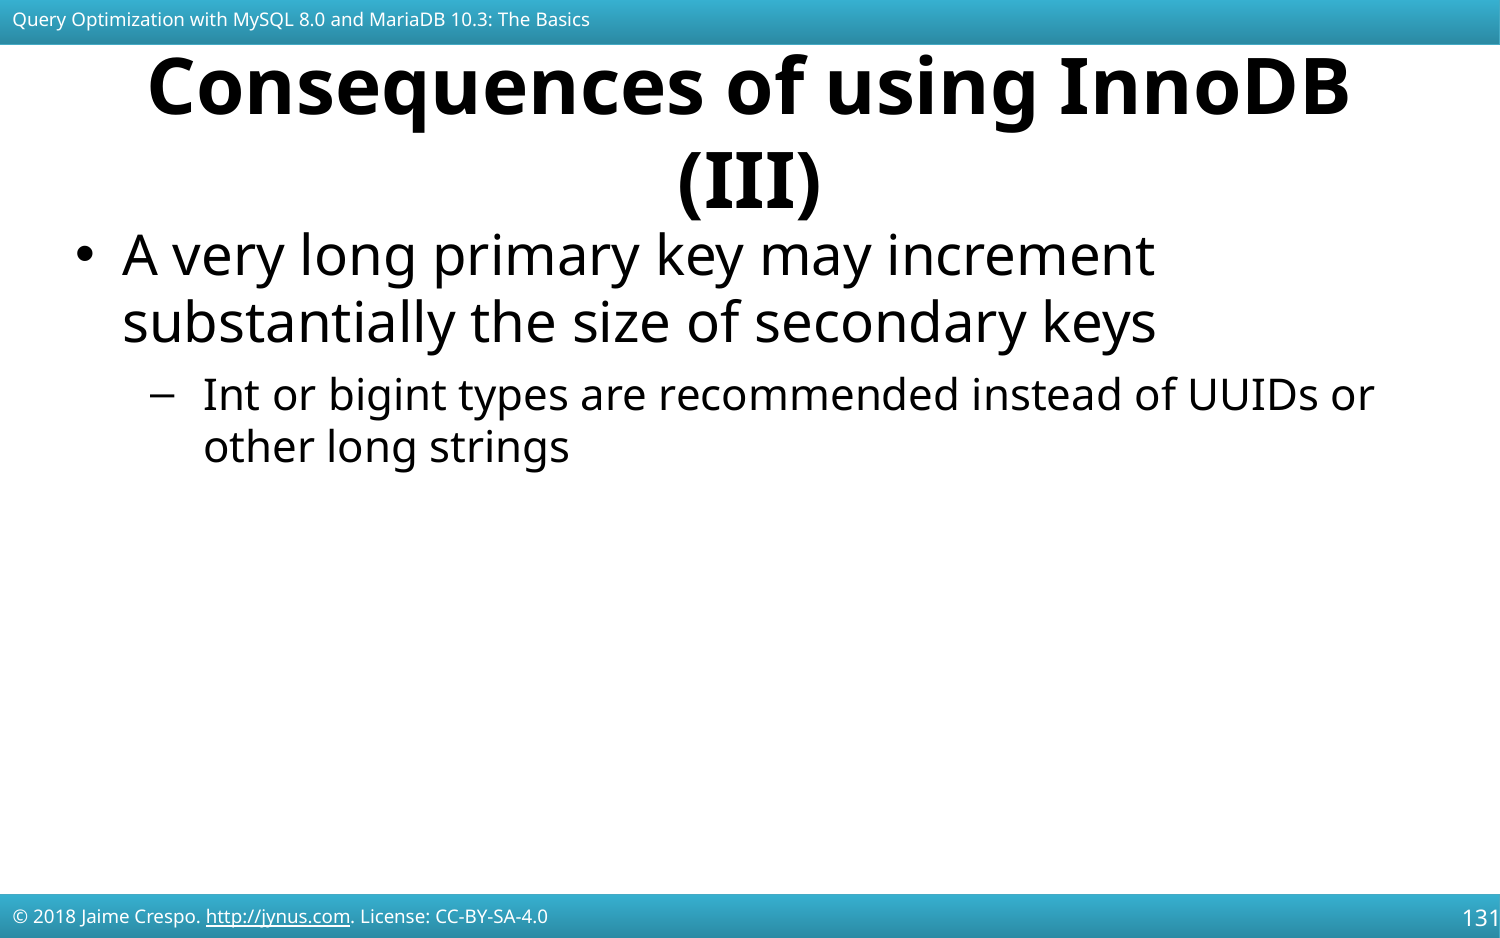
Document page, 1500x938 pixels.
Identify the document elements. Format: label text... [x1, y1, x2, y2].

title Consequences of using InnoDB (III) [75, 41, 1425, 218]
slide_number [1389, 896, 1490, 935]
list A very long primary key may increment substantially the size of secondary keys Int or bigint types are recommended instead of UUIDs or other long strings [75, 218, 1425, 876]
